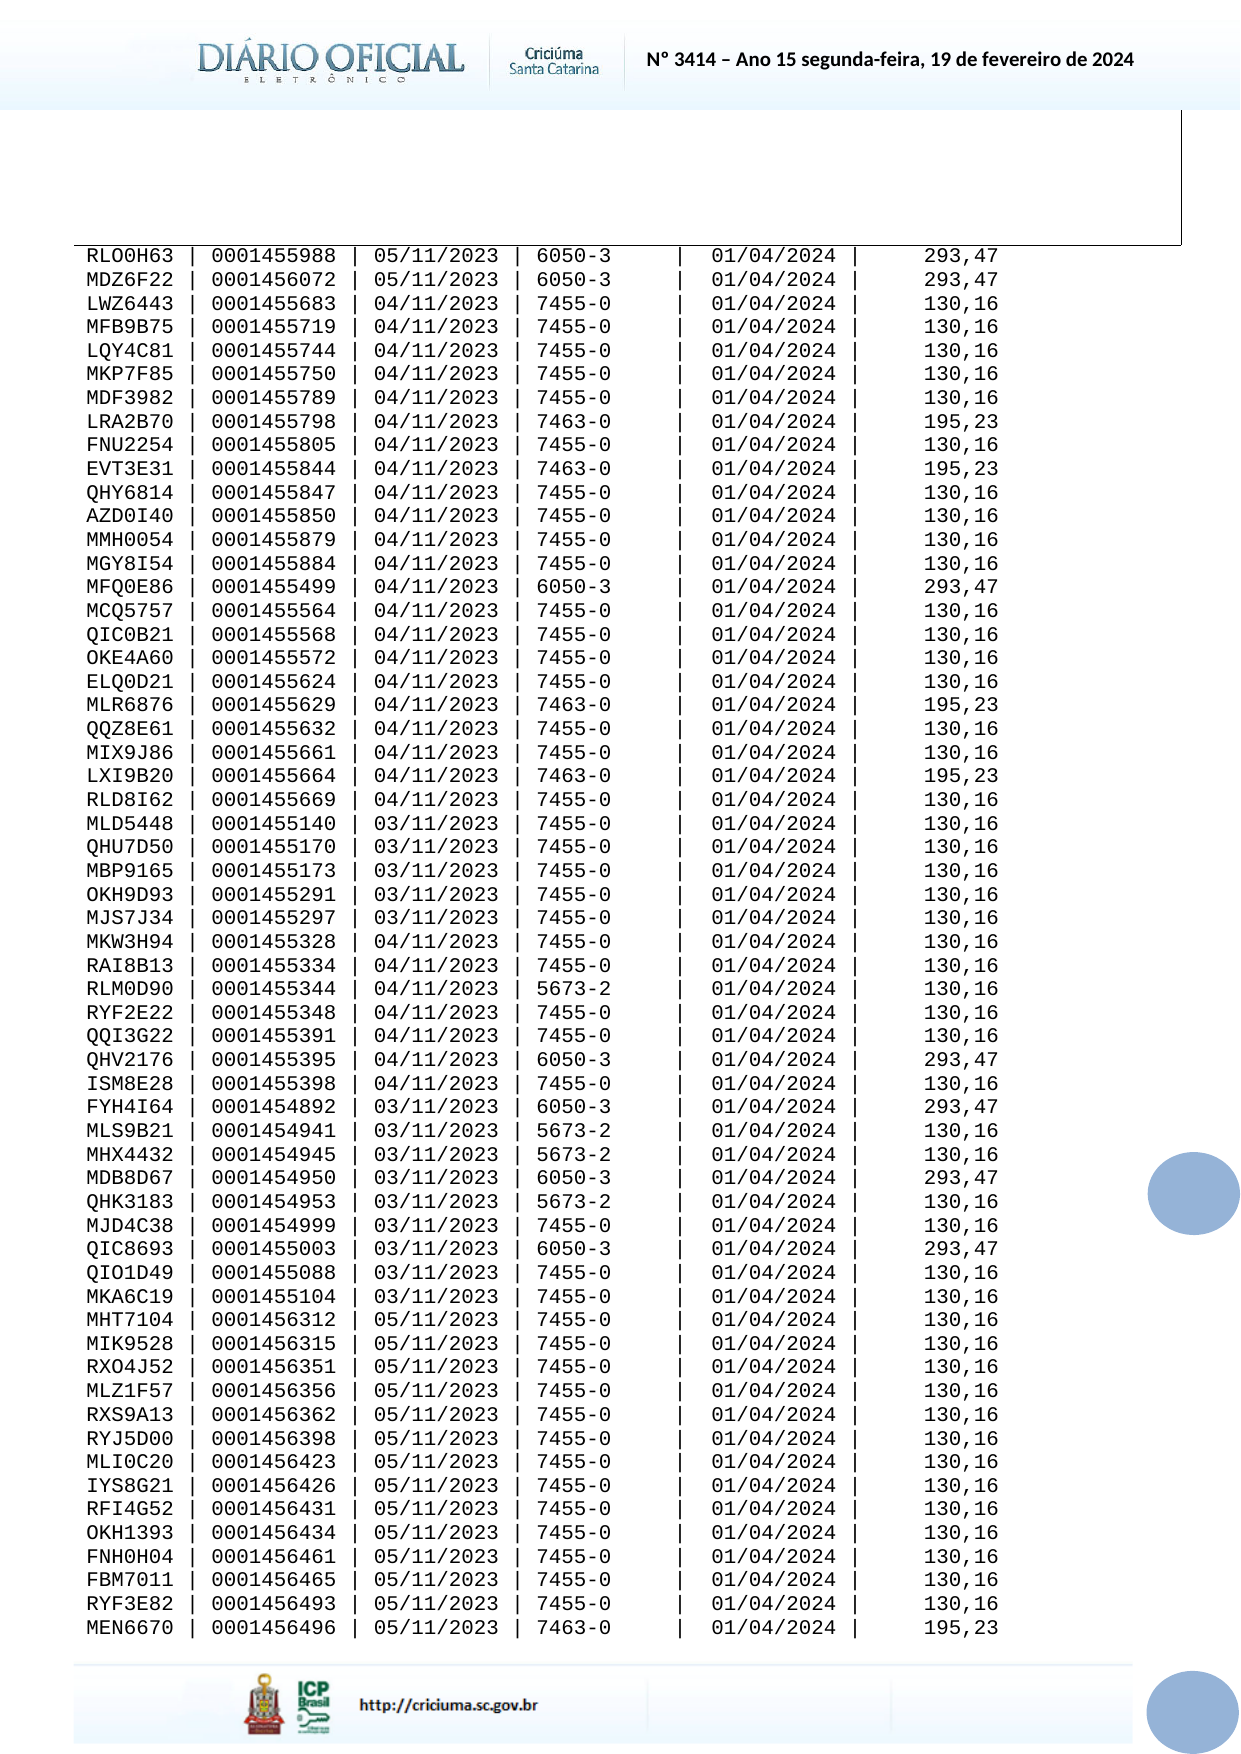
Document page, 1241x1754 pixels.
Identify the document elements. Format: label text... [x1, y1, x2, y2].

text LQY4C81 | 0001455744 | 04/11/2023 | 7455-0 | 01/04/2024 | 130,16 [74, 340, 1181, 363]
text MGY8I54 | 0001455884 | 04/11/2023 | 7455-0 | 01/04/2024 | 130,16 [74, 553, 1181, 576]
text MIK9528 | 0001456315 | 05/11/2023 | 7455-0 | 01/04/2024 | 130,16 [74, 1333, 1181, 1357]
text AZD0I40 | 0001455850 | 04/11/2023 | 7455-0 | 01/04/2024 | 130,16 [74, 505, 1181, 529]
text QIO1D49 | 0001455088 | 03/11/2023 | 7455-0 | 01/04/2024 | 130,16 [74, 1262, 1181, 1286]
text RXS9A13 | 0001456362 | 05/11/2023 | 7455-0 | 01/04/2024 | 130,16 [74, 1404, 1181, 1427]
text MLS9B21 | 0001454941 | 03/11/2023 | 5673-2 | 01/04/2024 | 130,16 [74, 1120, 1181, 1144]
text RXO4J52 | 0001456351 | 05/11/2023 | 7455-0 | 01/04/2024 | 130,16 [74, 1357, 1181, 1380]
text LWZ6443 | 0001455683 | 04/11/2023 | 7455-0 | 01/04/2024 | 130,16 [74, 292, 1181, 316]
text MDZ6F22 | 0001456072 | 05/11/2023 | 6050-3 | 01/04/2024 | 293,47 [74, 269, 1181, 292]
text RYJ5D00 | 0001456398 | 05/11/2023 | 7455-0 | 01/04/2024 | 130,16 [74, 1427, 1181, 1451]
text MDB8D67 | 0001454950 | 03/11/2023 | 6050-3 | 01/04/2024 | 293,47 [74, 1167, 1157, 1191]
text FYH4I64 | 0001454892 | 03/11/2023 | 6050-3 | 01/04/2024 | 293,47 [74, 1096, 1181, 1120]
text IYS8G21 | 0001456426 | 05/11/2023 | 7455-0 | 01/04/2024 | 130,16 [74, 1475, 1181, 1498]
text QQZ8E61 | 0001455632 | 04/11/2023 | 7455-0 | 01/04/2024 | 130,16 [74, 718, 1181, 742]
text MDF3982 | 0001455789 | 04/11/2023 | 7455-0 | 01/04/2024 | 130,16 [74, 387, 1181, 411]
text MLR6876 | 0001455629 | 04/11/2023 | 7463-0 | 01/04/2024 | 195,23 [74, 694, 1181, 718]
text ISM8E28 | 0001455398 | 04/11/2023 | 7455-0 | 01/04/2024 | 130,16 [74, 1073, 1181, 1096]
text MLI0C20 | 0001456423 | 05/11/2023 | 7455-0 | 01/04/2024 | 130,16 [74, 1451, 1181, 1475]
text QQI3G22 | 0001455391 | 04/11/2023 | 7455-0 | 01/04/2024 | 130,16 [74, 1026, 1181, 1049]
text LXI9B20 | 0001455664 | 04/11/2023 | 7463-0 | 01/04/2024 | 195,23 [74, 765, 1181, 789]
text RLO0H63 | 0001455988 | 05/11/2023 | 6050-3 | 01/04/2024 | 293,47 [74, 245, 1181, 269]
text MBP9165 | 0001455173 | 03/11/2023 | 7455-0 | 01/04/2024 | 130,16 [74, 860, 1181, 884]
text OKH9D93 | 0001455291 | 03/11/2023 | 7455-0 | 01/04/2024 | 130,16 [74, 884, 1181, 907]
text MLZ1F57 | 0001456356 | 05/11/2023 | 7455-0 | 01/04/2024 | 130,16 [74, 1380, 1181, 1404]
text MMH0054 | 0001455879 | 04/11/2023 | 7455-0 | 01/04/2024 | 130,16 [74, 529, 1181, 553]
text FBM7011 | 0001456465 | 05/11/2023 | 7455-0 | 01/04/2024 | 130,16 [74, 1569, 1181, 1593]
text MKP7F85 | 0001455750 | 04/11/2023 | 7455-0 | 01/04/2024 | 130,16 [74, 363, 1181, 387]
text QHK3183 | 0001454953 | 03/11/2023 | 5673-2 | 01/04/2024 | 130,16 [74, 1191, 1153, 1215]
text MFQ0E86 | 0001455499 | 04/11/2023 | 6050-3 | 01/04/2024 | 293,47 [74, 576, 1181, 600]
text RYF2E22 | 0001455348 | 04/11/2023 | 7455-0 | 01/04/2024 | 130,16 [74, 1002, 1181, 1026]
text MEN6670 | 0001456496 | 05/11/2023 | 7463-0 | 01/04/2024 | 195,23 [74, 1617, 1181, 1640]
text ELQ0D21 | 0001455624 | 04/11/2023 | 7455-0 | 01/04/2024 | 130,16 [74, 671, 1181, 694]
text QIC0B21 | 0001455568 | 04/11/2023 | 7455-0 | 01/04/2024 | 130,16 [74, 623, 1181, 647]
text MHX4432 | 0001454945 | 03/11/2023 | 5673-2 | 01/04/2024 | 130,16 [74, 1144, 1181, 1167]
text MKW3H94 | 0001455328 | 04/11/2023 | 7455-0 | 01/04/2024 | 130,16 [74, 931, 1181, 954]
text RFI4G52 | 0001456431 | 05/11/2023 | 7455-0 | 01/04/2024 | 130,16 [74, 1498, 1181, 1522]
text FNH0H04 | 0001456461 | 05/11/2023 | 7455-0 | 01/04/2024 | 130,16 [74, 1546, 1181, 1569]
text RAI8B13 | 0001455334 | 04/11/2023 | 7455-0 | 01/04/2024 | 130,16 [74, 954, 1181, 978]
text FNU2254 | 0001455805 | 04/11/2023 | 7455-0 | 01/04/2024 | 130,16 [74, 434, 1181, 458]
text RYF3E82 | 0001456493 | 05/11/2023 | 7455-0 | 01/04/2024 | 130,16 [74, 1593, 1181, 1617]
text RLM0D90 | 0001455344 | 04/11/2023 | 5673-2 | 01/04/2024 | 130,16 [74, 978, 1181, 1002]
text MJS7J34 | 0001455297 | 03/11/2023 | 7455-0 | 01/04/2024 | 130,16 [74, 907, 1181, 931]
text QHY6814 | 0001455847 | 04/11/2023 | 7455-0 | 01/04/2024 | 130,16 [74, 482, 1181, 505]
text MLD5448 | 0001455140 | 03/11/2023 | 7455-0 | 01/04/2024 | 130,16 [74, 813, 1181, 836]
text QHU7D50 | 0001455170 | 03/11/2023 | 7455-0 | 01/04/2024 | 130,16 [74, 836, 1181, 860]
text MIX9J86 | 0001455661 | 04/11/2023 | 7455-0 | 01/04/2024 | 130,16 [74, 742, 1181, 765]
text MHT7104 | 0001456312 | 05/11/2023 | 7455-0 | 01/04/2024 | 130,16 [74, 1309, 1181, 1333]
text OKE4A60 | 0001455572 | 04/11/2023 | 7455-0 | 01/04/2024 | 130,16 [74, 647, 1181, 671]
text LRA2B70 | 0001455798 | 04/11/2023 | 7463-0 | 01/04/2024 | 195,23 [74, 411, 1181, 434]
text MKA6C19 | 0001455104 | 03/11/2023 | 7455-0 | 01/04/2024 | 130,16 [74, 1286, 1181, 1309]
text MJD4C38 | 0001454999 | 03/11/2023 | 7455-0 | 01/04/2024 | 130,16 [74, 1215, 1181, 1238]
text EVT3E31 | 0001455844 | 04/11/2023 | 7463-0 | 01/04/2024 | 195,23 [74, 458, 1181, 482]
text RLD8I62 | 0001455669 | 04/11/2023 | 7455-0 | 01/04/2024 | 130,16 [74, 789, 1181, 813]
text OKH1393 | 0001456434 | 05/11/2023 | 7455-0 | 01/04/2024 | 130,16 [74, 1522, 1181, 1546]
text QHV2176 | 0001455395 | 04/11/2023 | 6050-3 | 01/04/2024 | 293,47 [74, 1049, 1181, 1073]
text MCQ5757 | 0001455564 | 04/11/2023 | 7455-0 | 01/04/2024 | 130,16 [74, 600, 1181, 623]
text MFB9B75 | 0001455719 | 04/11/2023 | 7455-0 | 01/04/2024 | 130,16 [74, 316, 1181, 340]
text QIC8693 | 0001455003 | 03/11/2023 | 6050-3 | 01/04/2024 | 293,47 [74, 1238, 1181, 1262]
